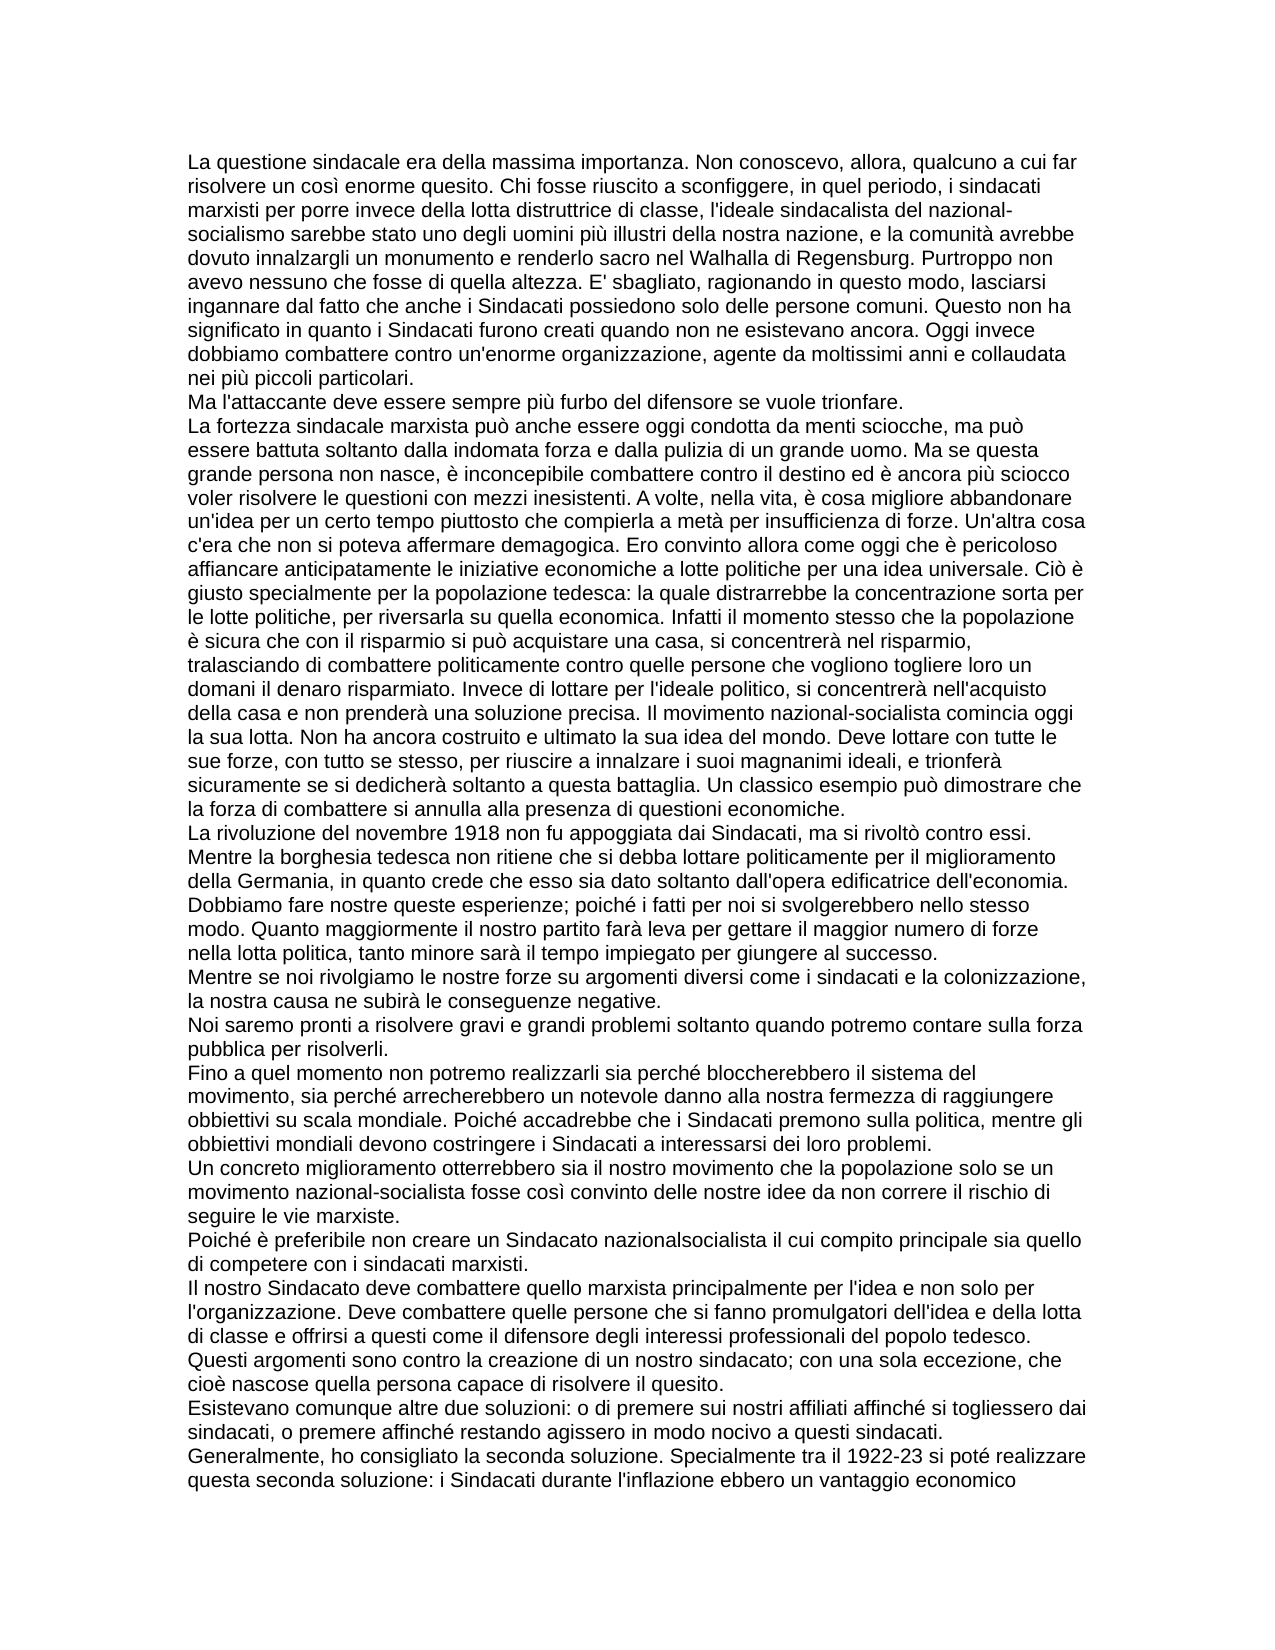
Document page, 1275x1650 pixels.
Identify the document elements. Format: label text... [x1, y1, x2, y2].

text Esistevano comunque altre due soluzioni: o di premere sui nostri affiliati affinché si togliessero dai sindacati, o premere affinché restando agissero in modo nocivo a questi sindacati. Generalmente, ho consigliato la seconda soluzione. Specialmente tra il 1922-23 si poté realizzare questa seconda soluzione: i Sindacati durante l'inflazione ebbero un vantaggio economico [187, 1396, 1087, 1492]
text Mentre se noi rivolgiamo le nostre forze su argomenti diversi come i sindacati e la colonizzazione, la nostra causa ne subirà le conseguenze negative. [187, 964, 1087, 1012]
text Dobbiamo fare nostre queste esperienze; poiché i fatti per noi si svolgerebbero nello stesso modo. Quanto maggiormente il nostro partito farà leva per gettare il maggior numero di forze nella lotta politica, tanto minore sarà il tempo impiegato per giungere al successo. [187, 893, 1087, 964]
text Ma l'attaccante deve essere sempre più furbo del difensore se vuole trionfare. [187, 389, 1087, 413]
text Noi saremo pronti a risolvere gravi e grandi problemi soltanto quando potremo contare sulla forza pubblica per risolverli. [187, 1012, 1087, 1060]
text Il nostro Sindacato deve combattere quello marxista principalmente per l'idea e non solo per l'organizzazione. Deve combattere quelle persone che si fanno promulgatori dell'idea e della lotta di classe e offrirsi a questi come il difensore degli interessi professionali del popolo tedesco. Questi argomenti sono contro la creazione di un nostro sindacato; con una sola eccezione, che cioè nascose quella persona capace di risolvere il quesito. [187, 1276, 1087, 1396]
text La fortezza sindacale marxista può anche essere oggi condotta da menti sciocche, ma può essere battuta soltanto dalla indomata forza e dalla pulizia di un grande uomo. Ma se questa grande persona non nasce, è inconcepibile combattere contro il destino ed è ancora più sciocco voler risolvere le questioni con mezzi inesistenti. A volte, nella vita, è cosa migliore abbandonare un'idea per un certo tempo piuttosto che compierla a metà per insufficienza di forze. Un'altra cosa c'era che non si poteva affermare demagogica. Ero convinto allora come oggi che è pericoloso affiancare anticipatamente le iniziative economiche a lotte politiche per una idea universale. Ciò è giusto specialmente per la popolazione tedesca: la quale distrarrebbe la concentrazione sorta per le lotte politiche, per riversarla su quella economica. Infatti il momento stesso che la popolazione è sicura che con il risparmio si può acquistare una casa, si concentrerà nel risparmio, tralasciando di combattere politicamente contro quelle persone che vogliono togliere loro un domani il denaro risparmiato. Invece di lottare per l'ideale politico, si concentrerà nell'acquisto della casa e non prenderà una soluzione precisa. Il movimento nazional-socialista comincia oggi la sua lotta. Non ha ancora costruito e ultimato la sua idea del mondo. Deve lottare con tutte le sue forze, con tutto se stesso, per riuscire a innalzare i suoi magnanimi ideali, e trionferà sicuramente se si dedicherà soltanto a questa battaglia. Un classico esempio può dimostrare che la forza di combattere si annulla alla presenza di questioni economiche. [187, 413, 1087, 821]
text La questione sindacale era della massima importanza. Non conoscevo, allora, qualcuno a cui far risolvere un così enorme quesito. Chi fosse riuscito a sconfiggere, in quel periodo, i sindacati marxisti per porre invece della lotta distruttrice di classe, l'ideale sindacalista del nazional-socialismo sarebbe stato uno degli uomini più illustri della nostra nazione, e la comunità avrebbe dovuto innalzargli un monumento e renderlo sacro nel Walhalla di Regensburg. Purtroppo non avevo nessuno che fosse di quella altezza. E' sbagliato, ragionando in questo modo, lasciarsi ingannare dal fatto che anche i Sindacati possiedono solo delle persone comuni. Questo non ha significato in quanto i Sindacati furono creati quando non ne esistevano ancora. Oggi invece dobbiamo combattere contro un'enorme organizzazione, agente da moltissimi anni e collaudata nei più piccoli particolari. [187, 150, 1087, 389]
text Un concreto miglioramento otterrebbero sia il nostro movimento che la popolazione solo se un movimento nazional-socialista fosse così convinto delle nostre idee da non correre il rischio di seguire le vie marxiste. [187, 1156, 1087, 1228]
text La rivoluzione del novembre 1918 non fu appoggiata dai Sindacati, ma si rivoltò contro essi. Mentre la borghesia tedesca non ritiene che si debba lottare politicamente per il miglioramento della Germania, in quanto crede che esso sia dato soltanto dall'opera edificatrice dell'economia. [187, 821, 1087, 893]
text Poiché è preferibile non creare un Sindacato nazionalsocialista il cui compito principale sia quello di competere con i sindacati marxisti. [187, 1228, 1087, 1276]
text Fino a quel momento non potremo realizzarli sia perché bloccherebbero il sistema del movimento, sia perché arrecherebbero un notevole danno alla nostra fermezza di raggiungere obbiettivi su scala mondiale. Poiché accadrebbe che i Sindacati premono sulla politica, mentre gli obbiettivi mondiali devono costringere i Sindacati a interessarsi dei loro problemi. [187, 1060, 1087, 1156]
